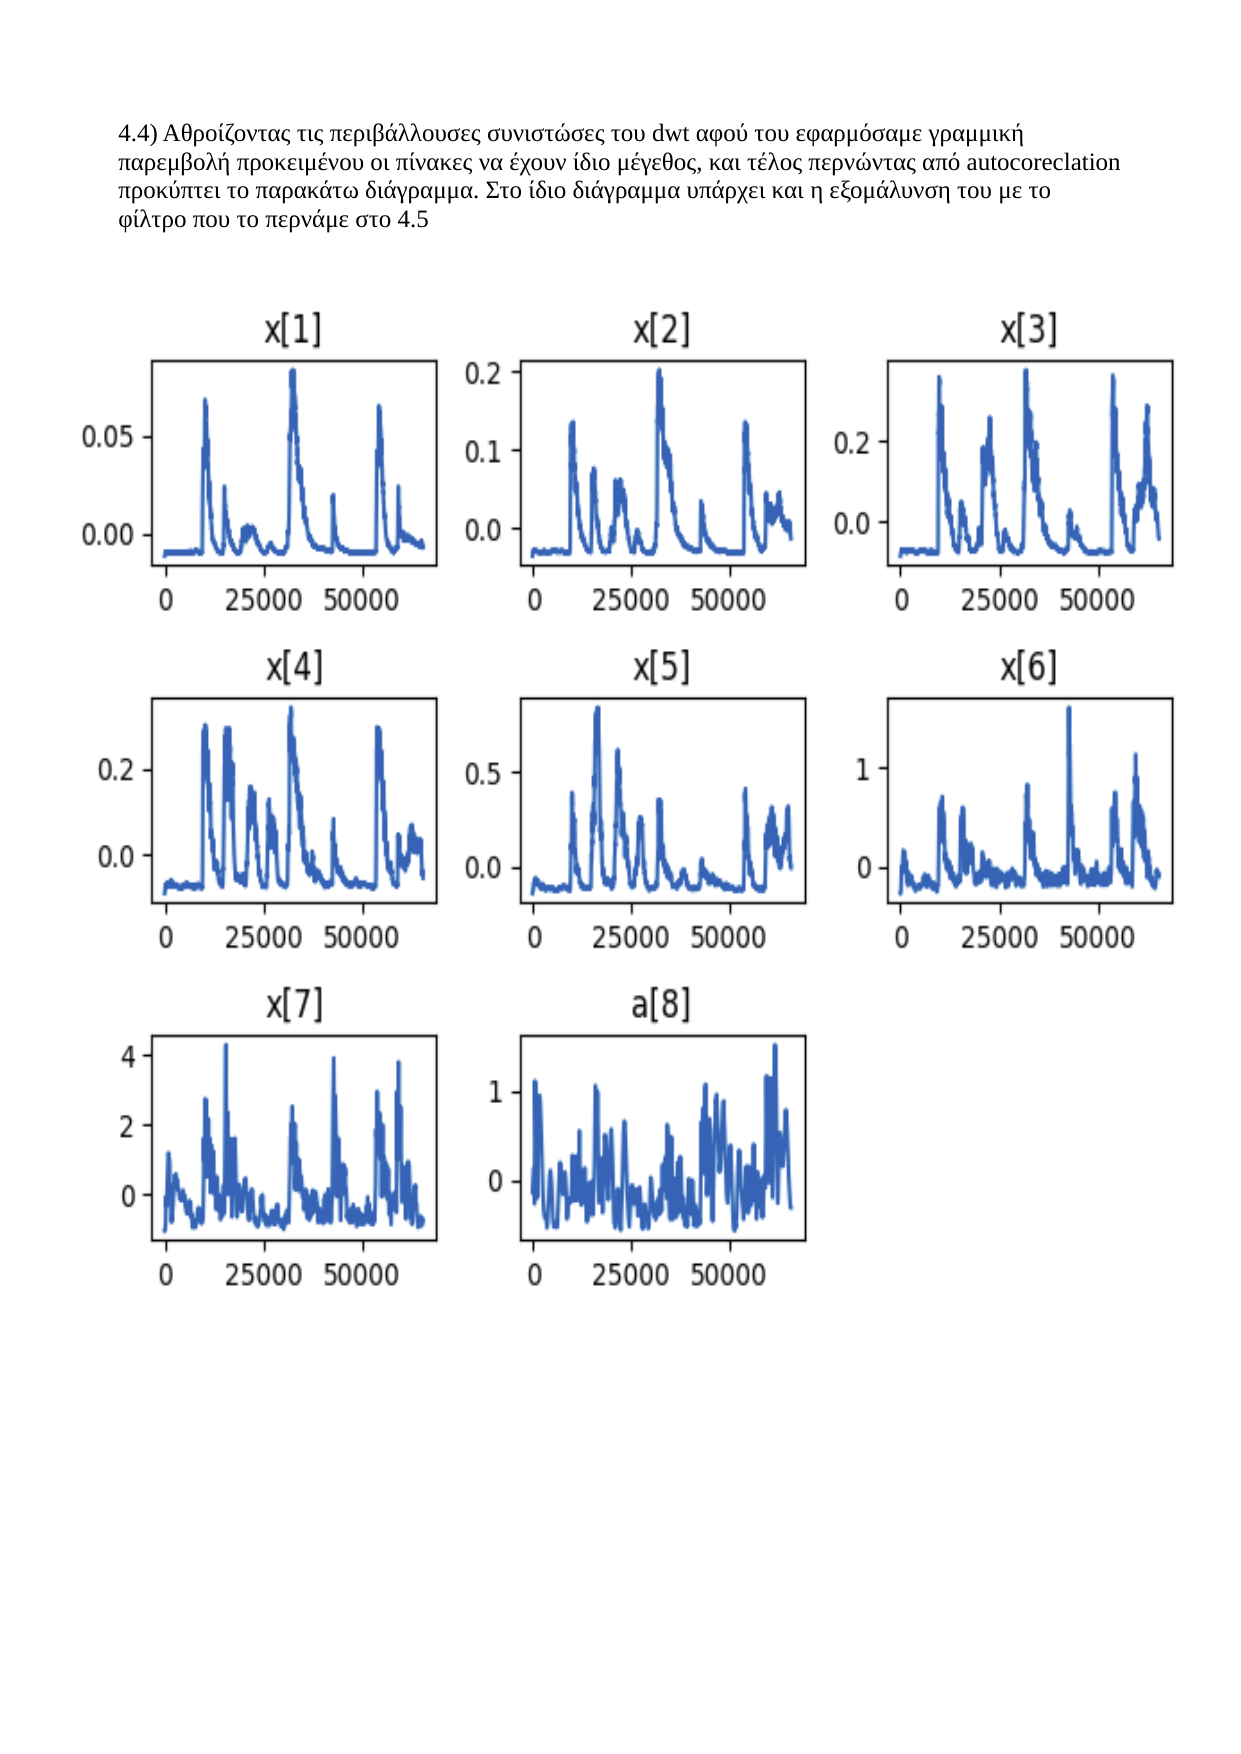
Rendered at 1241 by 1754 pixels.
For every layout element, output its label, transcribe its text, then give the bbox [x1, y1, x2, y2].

picture [53, 281, 1199, 1325]
text 4.4) Αθροίζοντας τις περιβάλλουσες συνιστώσες του dwt αφού του εφαρμόσαμε γραμμική παρεμβολή προκειμένου οι πίνακες να έχουν ίδιο μέγεθος, και τέλος περνώντας από autocoreclation προκύπτει το παρακάτω διάγραμμα. Στο ίδιο διάγραμμα υπάρχει και η εξομάλυνση του με το φίλτρο που το περνάμε στο 4.5 [118, 118, 1122, 233]
